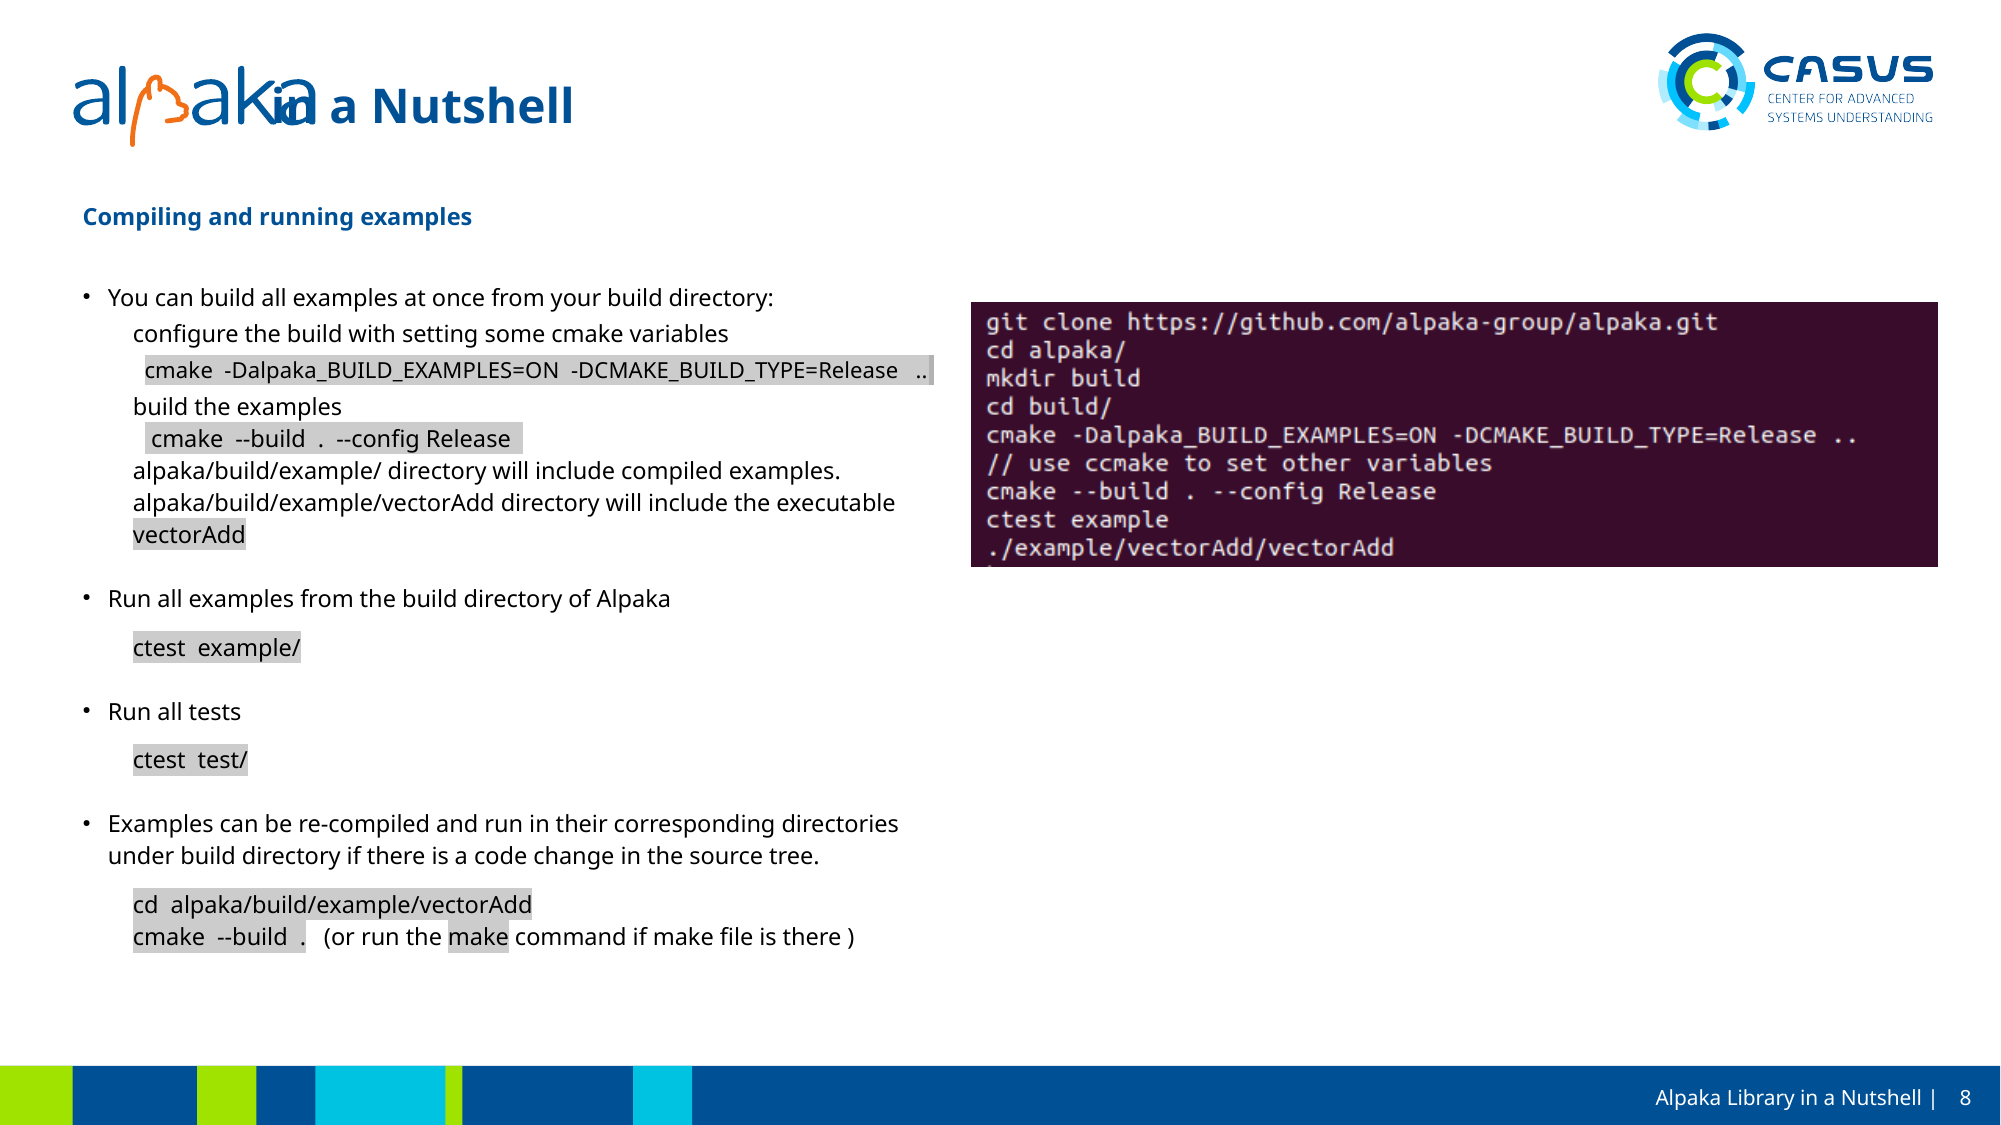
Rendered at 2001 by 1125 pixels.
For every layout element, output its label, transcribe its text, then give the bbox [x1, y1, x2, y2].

picture [1658, 33, 1933, 131]
picture [72, 64, 317, 148]
title in a Nutshell [317, 70, 709, 139]
list Compiling and running examples You can build all examples at once from your build directory: configure the build with setting some cmake variables cmake -Dalpaka_BUILD_EXAMPLES=ON -DCMAKE_BUILD_TYPE=Release .. build the examples cmake --build . --config Release alpaka/build/example/ directory will include compiled examples. alpaka/build/example/vectorAdd directory will include the executable vectorAdd Run all examples from the build directory of Alpaka ctest example/ Run all tests ctest test/ Examples can be re-compiled and run in their corresponding directories under build directory if there is a code change in the source tree. cd alpaka/build/example/vectorAdd cmake --build . (or run the make command if make file is there ) [82, 200, 957, 1004]
picture [971, 302, 1938, 567]
